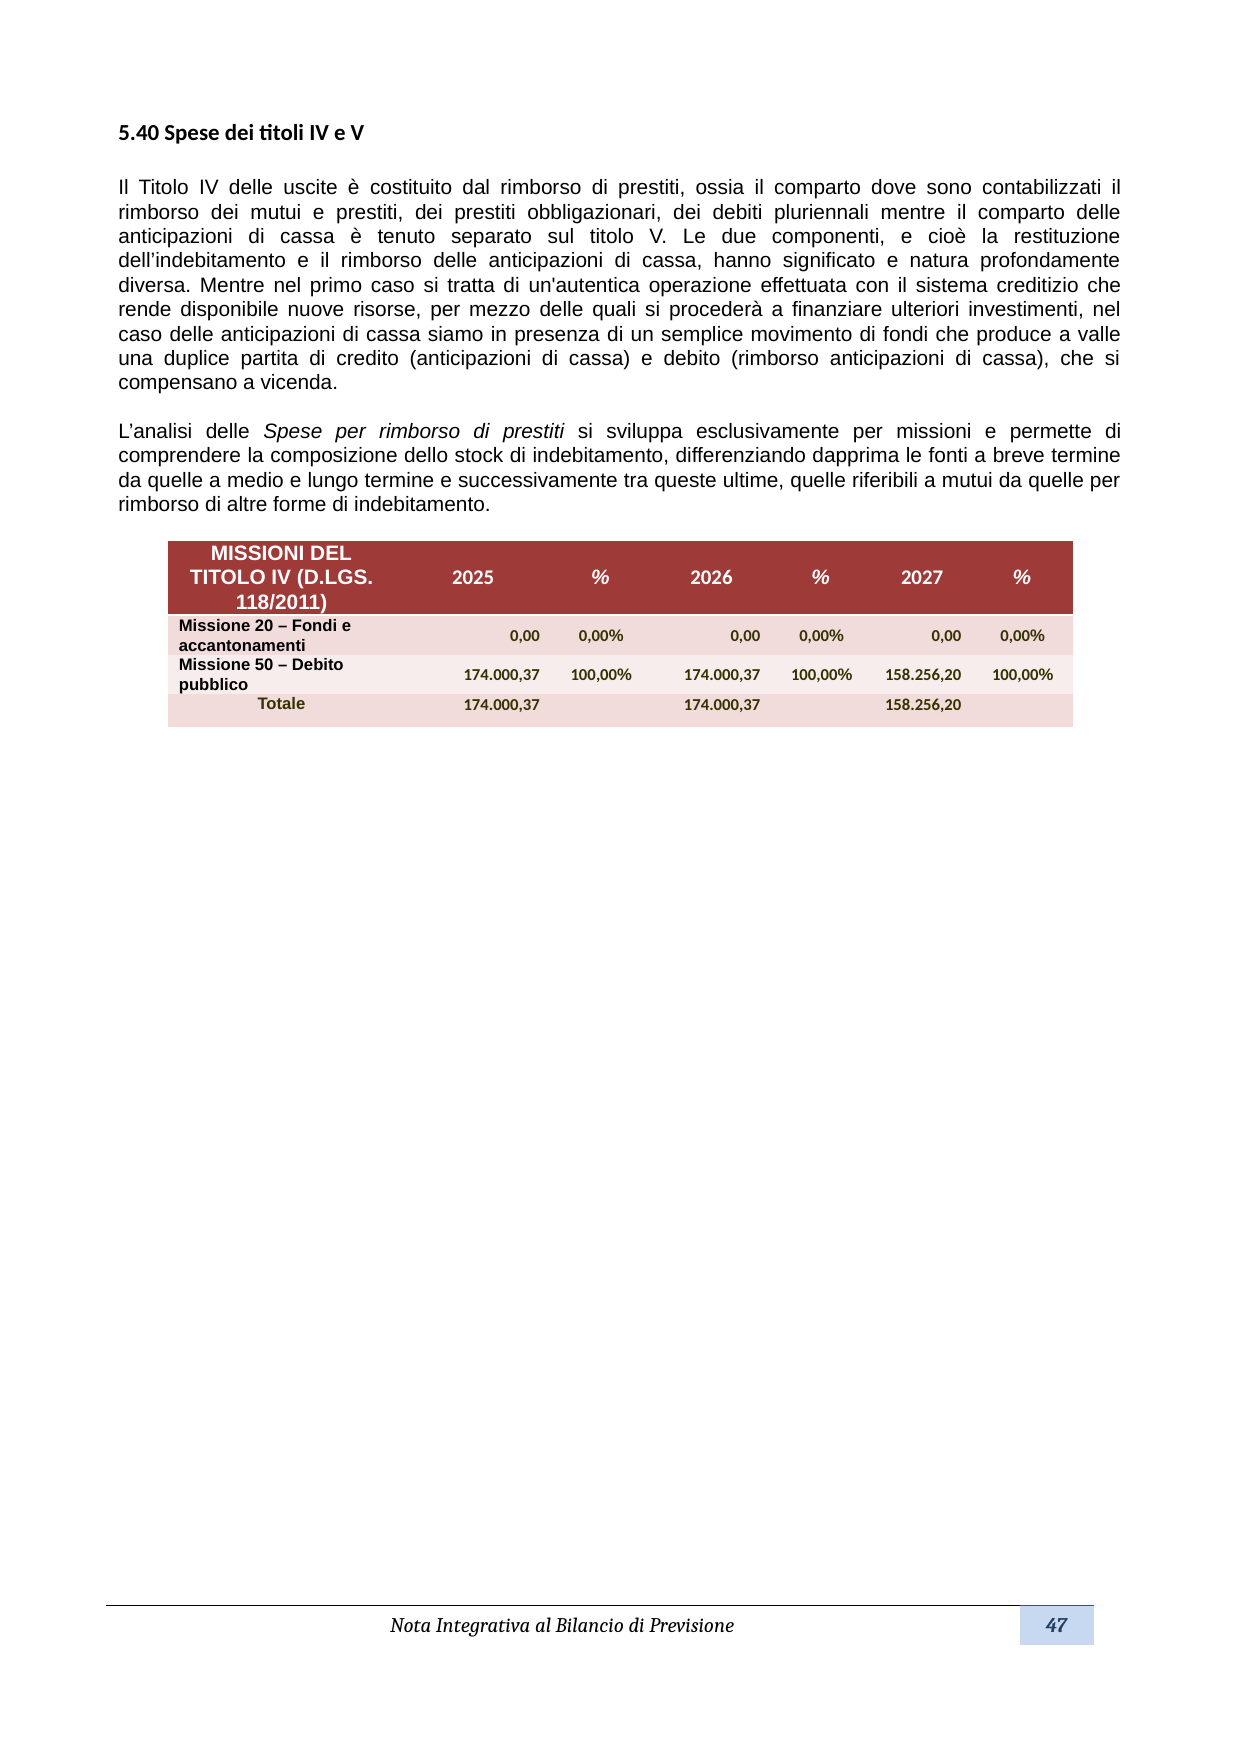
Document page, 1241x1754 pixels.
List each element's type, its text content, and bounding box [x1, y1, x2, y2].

table_cell 0,00% [551, 616, 651, 655]
table_cell [551, 694, 651, 727]
table_cell 0,00% [972, 616, 1073, 655]
table_header 2026 [651, 541, 771, 614]
text 5.40 Spese dei titoli IV e V [118, 118, 1122, 146]
table_cell 158.256,20 [872, 694, 972, 727]
table_header % [551, 541, 651, 614]
table_cell [771, 694, 872, 727]
table_header 2027 [872, 541, 972, 614]
table_cell Missione 50 – Debito pubblico [168, 655, 395, 694]
text L’analisi delle Spese per rimborso di prestiti si sviluppa esclusivamente per missioni e permette di comprendere la composizione dello stock di indebitamento, differenziando dapprima le fonti a breve termine da quelle a medio e lungo termine e successivamente tra queste ultime, quelle riferibili a mutui da quelle per rimborso di altre forme di indebitamento. [118, 419, 1122, 516]
table_cell 174.000,37 [651, 655, 771, 694]
text Il Titolo IV delle uscite è costituito dal rimborso di prestiti, ossia il comparto dove sono contabilizzati il rimborso dei mutui e prestiti, dei prestiti obbligazionari, dei debiti pluriennali mentre il comparto delle anticipazioni di cassa è tenuto separato sul titolo V. Le due componenti, e cioè la restituzione dell’indebitamento e il rimborso delle anticipazioni di cassa, hanno significato e natura profondamente diversa. Mentre nel primo caso si tratta di un'autentica operazione effettuata con il sistema creditizio che rende disponibile nuove risorse, per mezzo delle quali si procederà a finanziare ulteriori investimenti, nel caso delle anticipazioni di cassa siamo in presenza di un semplice movimento di fondi che produce a valle una duplice partita di credito (anticipazioni di cassa) e debito (rimborso anticipazioni di cassa), che si compensano a vicenda. [118, 175, 1122, 394]
table_cell 174.000,37 [395, 694, 551, 727]
table_cell 0,00 [872, 616, 972, 655]
table_cell 100,00% [771, 655, 872, 694]
table_header % [771, 541, 872, 614]
table_cell 174.000,37 [395, 655, 551, 694]
table_cell Totale [168, 694, 395, 727]
table_header 2025 [395, 541, 551, 614]
table_cell 0,00 [651, 616, 771, 655]
table_cell 100,00% [551, 655, 651, 694]
table_cell Missione 20 – Fondi e accantonamenti [168, 616, 395, 655]
table_header % [972, 541, 1073, 614]
table_cell 0,00 [395, 616, 551, 655]
table_cell [972, 694, 1073, 727]
table_cell 100,00% [972, 655, 1073, 694]
table_cell 174.000,37 [651, 694, 771, 727]
table_header MISSIONI DEL TITOLO IV (D.LGS. 118/2011) [168, 541, 395, 614]
table_cell 0,00% [771, 616, 872, 655]
table_cell 158.256,20 [872, 655, 972, 694]
